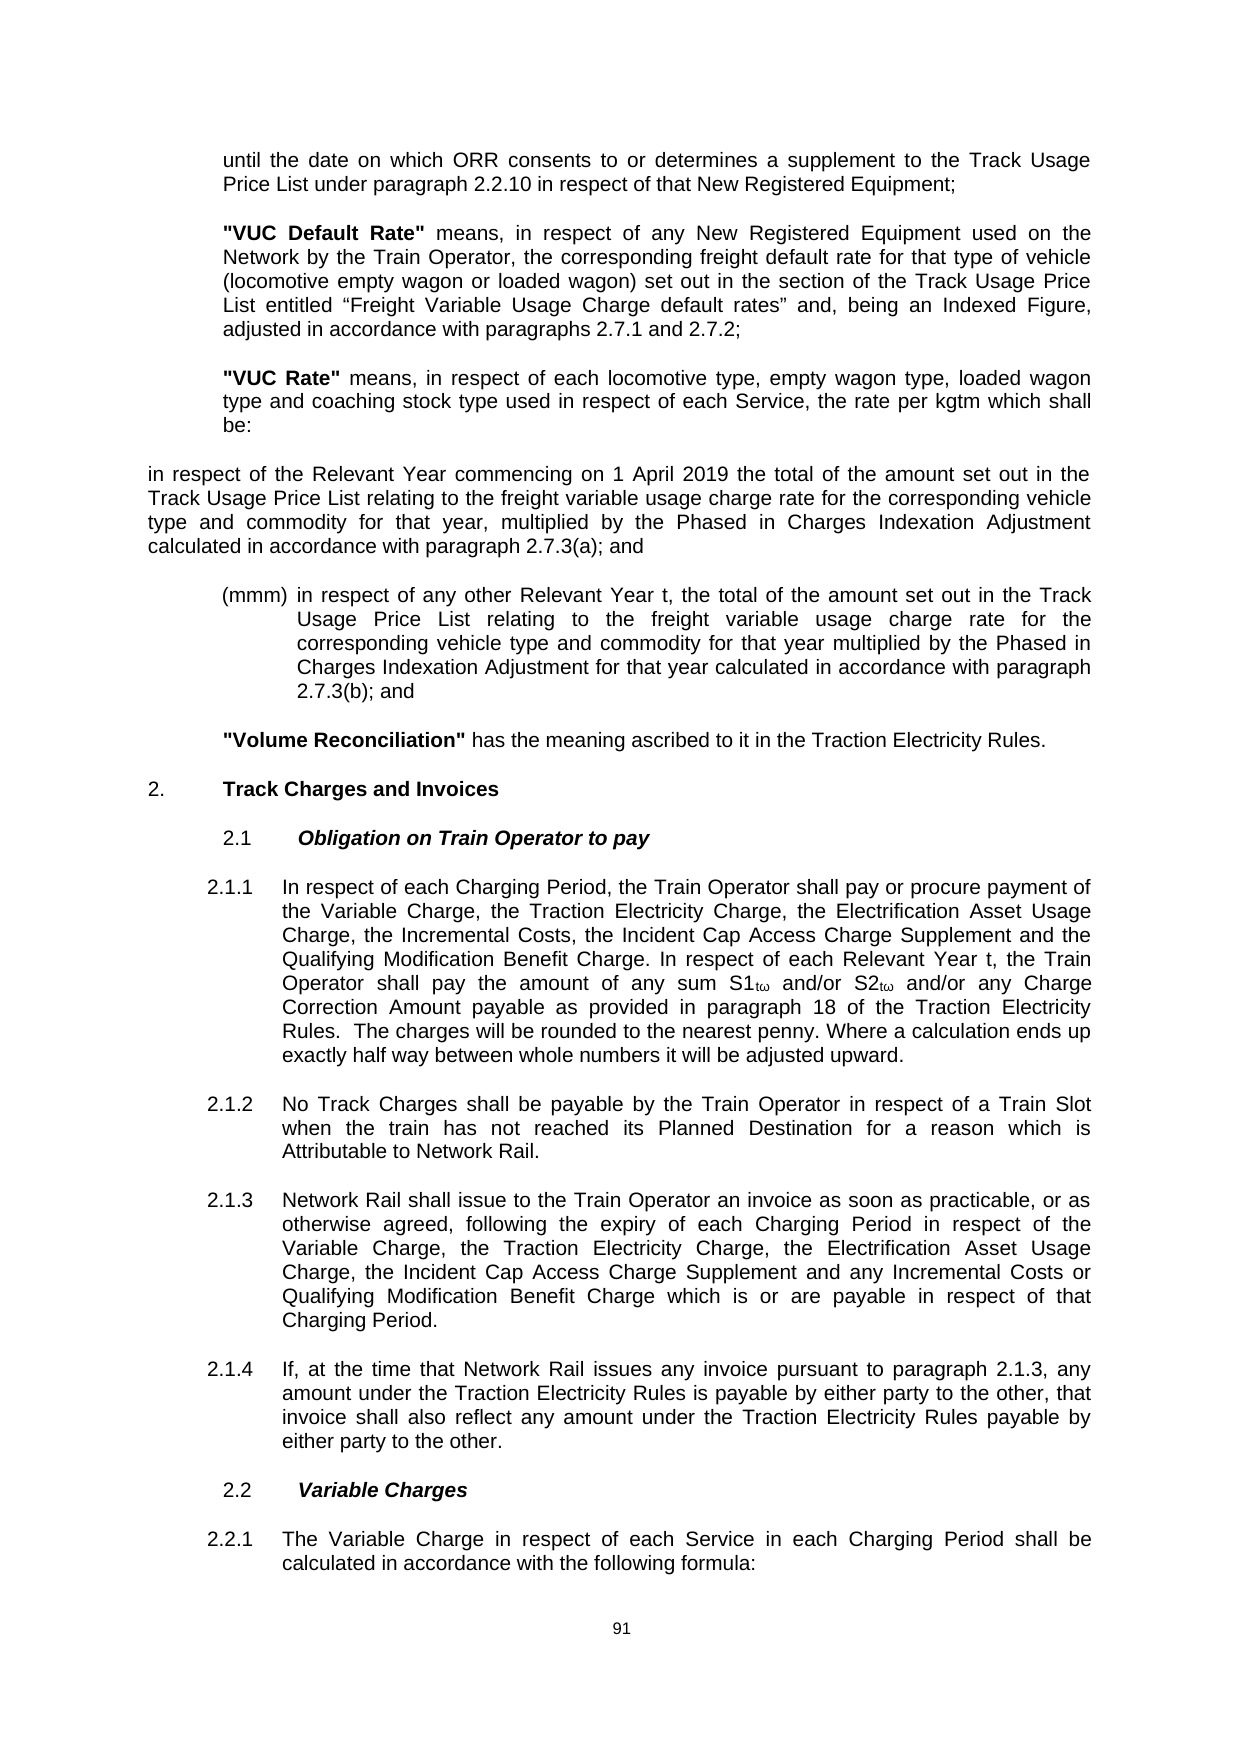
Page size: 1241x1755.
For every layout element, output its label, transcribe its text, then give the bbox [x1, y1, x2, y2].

text until the date on which ORR consents to or determines a supplement to the Track Usage Price List under paragraph 2.2.10 in respect of that New Registered Equipment; [223, 148, 1093, 196]
text "Volume Reconciliation" has the meaning ascribed to it in the Traction Electricity Rules. [223, 728, 1093, 752]
list In respect of each Charging Period, the Train Operator shall pay or procure payment of the Variable Charge, the Traction Electricity Charge, the Electrification Asset Usage Charge, the Incremental Costs, the Incident Cap Access Charge Supplement and the Qualifying Modification Benefit Charge. In respect of each Relevant Year t, the Train Operator shall pay the amount of any sum S1tω and/or S2tω and/or any Charge Correction Amount payable as provided in paragraph 18 of the Traction Electricity Rules. The charges will be rounded to the nearest penny. Where a calculation ends up exactly half way between whole numbers it will be adjusted upward. [207, 875, 1093, 1066]
text "VUC Default Rate" means, in respect of any New Registered Equipment used on the Network by the Train Operator, the corresponding freight default rate for that type of vehicle (locomotive empty wagon or loaded wagon) set out in the section of the Track Usage Price List entitled “Freight Variable Usage Charge default rates” and, being an Indexed Figure, adjusted in accordance with paragraphs 2.7.1 and 2.7.2; [223, 221, 1093, 340]
list Obligation on Train Operator to pay [223, 826, 1093, 850]
list The Variable Charge in respect of each Service in each Charging Period shall be calculated in accordance with the following formula: [207, 1527, 1093, 1575]
list No Track Charges shall be payable by the Train Operator in respect of a Train Slot when the train has not reached its Planned Destination for a reason which is Attributable to Network Rail. [207, 1091, 1093, 1163]
list Track Charges and Invoices [148, 777, 1093, 801]
subtitle in respect of the Relevant Year commencing on 1 April 2019 the total of the amount set out in the Track Usage Price List relating to the freight variable usage charge rate for the corresponding vehicle type and commodity for that year, multiplied by the Phased in Charges Indexation Adjustment calculated in accordance with paragraph 2.7.3(a); and [148, 462, 1093, 558]
list Variable Charges [223, 1478, 1093, 1502]
subtitle in respect of any other Relevant Year t, the total of the amount set out in the Track Usage Price List relating to the freight variable usage charge rate for the corresponding vehicle type and commodity for that year multiplied by the Phased in Charges Indexation Adjustment for that year calculated in accordance with paragraph 2.7.3(b); and [222, 583, 1093, 703]
text "VUC Rate" means, in respect of each locomotive type, empty wagon type, loaded wagon type and coaching stock type used in respect of each Service, the rate per kgtm which shall be: [223, 365, 1093, 437]
list If, at the time that Network Rail issues any invoice pursuant to paragraph 2.1.3, any amount under the Traction Electricity Rules is payable by either party to the other, that invoice shall also reflect any amount under the Traction Electricity Rules payable by either party to the other. [207, 1357, 1093, 1453]
list Network Rail shall issue to the Train Operator an invoice as soon as practicable, or as otherwise agreed, following the expiry of each Charging Period in respect of the Variable Charge, the Traction Electricity Charge, the Electrification Asset Usage Charge, the Incident Cap Access Charge Supplement and any Incremental Costs or Qualifying Modification Benefit Charge which is or are payable in respect of that Charging Period. [207, 1188, 1093, 1332]
